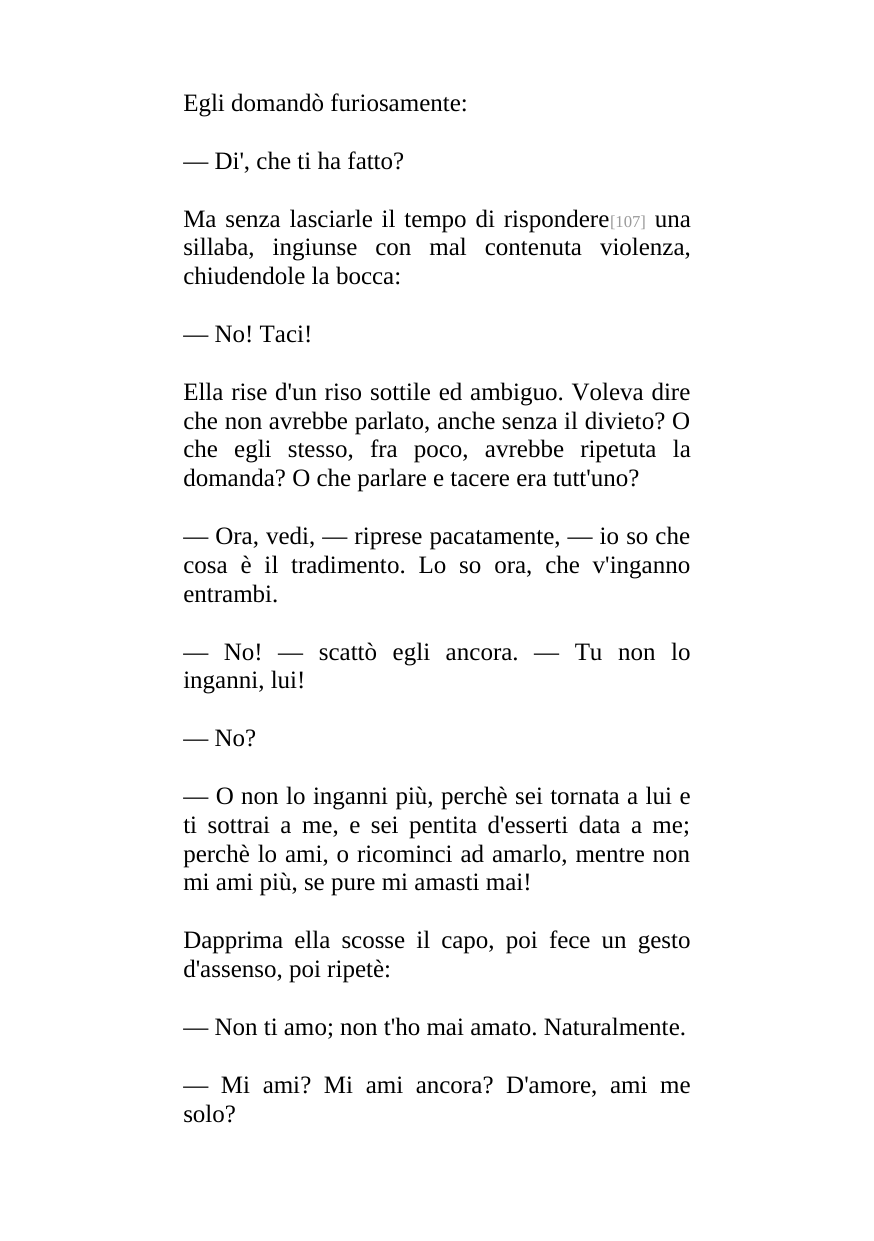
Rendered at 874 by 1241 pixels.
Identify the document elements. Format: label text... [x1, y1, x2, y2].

text — No? [183, 723, 691, 752]
text — O non lo inganni più, perchè sei tornata a lui e ti sottrai a me, e sei pentita d'esserti data a me; perchè lo ami, o ricominci ad amarlo, mentre non mi ami più, se pure mi amasti mai! [183, 781, 691, 896]
text Ella rise d'un riso sottile ed ambiguo. Voleva dire che non avrebbe parlato, anche senza il divieto? O che egli stesso, fra poco, avrebbe ripetuta la domanda? O che parlare e tacere era tutt'uno? [183, 377, 691, 492]
text — No! Taci! [183, 319, 691, 348]
text Dapprima ella scosse il capo, poi fece un gesto d'assenso, poi ripetè: [183, 925, 691, 983]
text — Ora, vedi, — riprese pacatamente, — io so che cosa è il tradimento. Lo so ora, che v'inganno entrambi. [183, 521, 691, 607]
text — No! — scattò egli ancora. — Tu non lo inganni, lui! [183, 637, 691, 694]
text Egli domandò furiosamente: [183, 88, 691, 117]
text Ma senza lasciarle il tempo di rispondere[107] una sillaba, ingiunse con mal contenuta violenza, chiudendole la bocca: [183, 204, 691, 290]
text — Mi ami? Mi ami ancora? D'amore, ami me solo? [183, 1070, 691, 1127]
text — Di', che ti ha fatto? [183, 146, 691, 174]
text — Non ti amo; non t'ho mai amato. Naturalmente. [183, 1012, 691, 1041]
